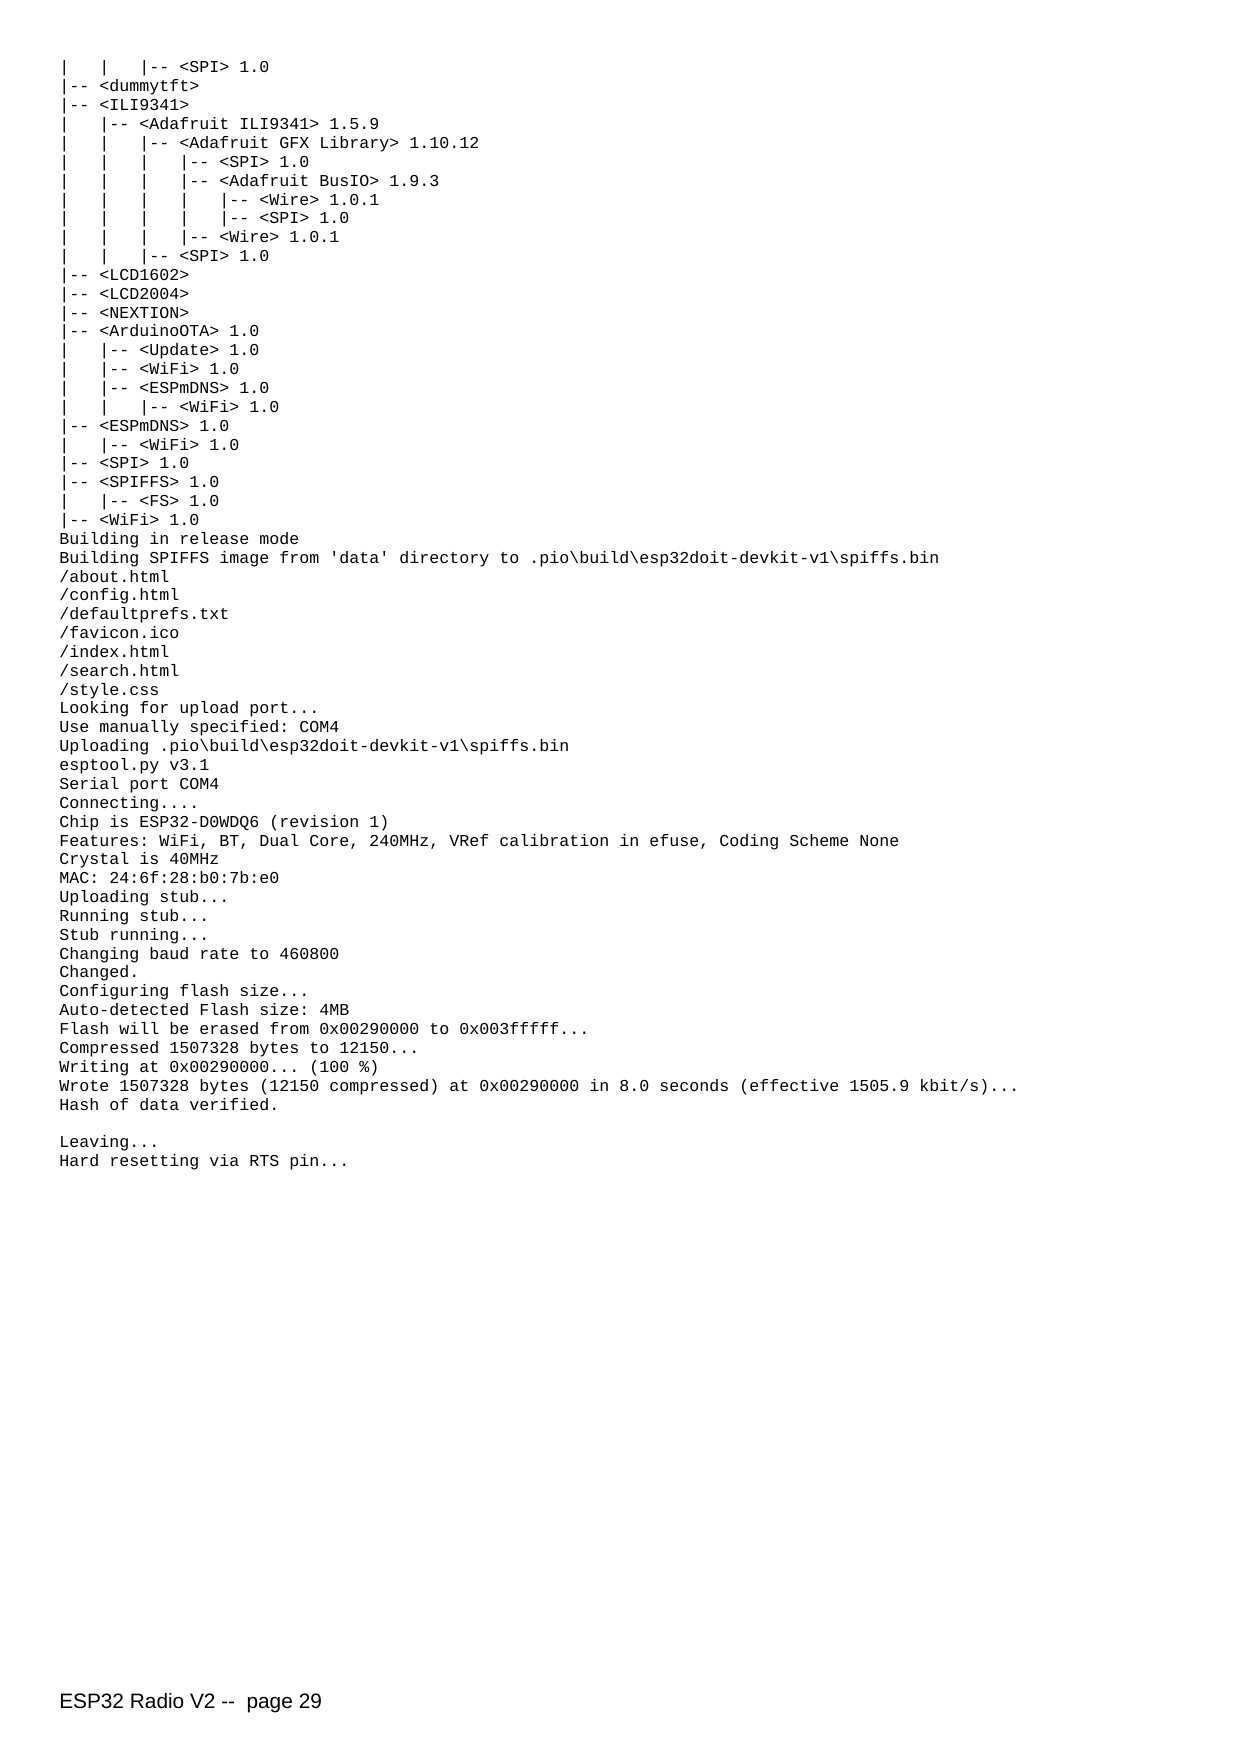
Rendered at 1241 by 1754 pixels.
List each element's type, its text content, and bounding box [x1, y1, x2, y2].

text Chip is ESP32-D0WDQ6 (revision 1) [59, 813, 1181, 832]
text | | | |-- <Adafruit BusIO> 1.9.3 [59, 172, 1181, 191]
text Uploading stub... [59, 889, 1181, 907]
text Stub running... [59, 926, 1181, 945]
text | | |-- <WiFi> 1.0 [59, 398, 1181, 417]
text |-- <SPIFFS> 1.0 [59, 474, 1181, 493]
text Auto-detected Flash size: 4MB [59, 1002, 1181, 1021]
text Configuring flash size... [59, 983, 1181, 1002]
text /favicon.ico [59, 625, 1181, 643]
text Use manually specified: COM4 [59, 719, 1181, 738]
text Features: WiFi, BT, Dual Core, 240MHz, VRef calibration in efuse, Coding Scheme None [59, 832, 1181, 851]
text |-- <NEXTION> [59, 304, 1181, 323]
text Leaving... [59, 1134, 1181, 1153]
text esptool.py v3.1 [59, 757, 1181, 776]
text Connecting.... [59, 794, 1181, 813]
text /search.html [59, 662, 1181, 681]
text | |-- <WiFi> 1.0 [59, 436, 1181, 455]
text |-- <ESPmDNS> 1.0 [59, 417, 1181, 436]
text | | |-- <SPI> 1.0 [59, 59, 1181, 78]
text |-- <SPI> 1.0 [59, 455, 1181, 474]
text | |-- <Update> 1.0 [59, 342, 1181, 361]
text Hard resetting via RTS pin... [59, 1153, 1181, 1171]
text /defaultprefs.txt [59, 606, 1181, 625]
text Crystal is 40MHz [59, 851, 1181, 870]
text |-- <ArduinoOTA> 1.0 [59, 323, 1181, 342]
text Changed. [59, 964, 1181, 983]
text Building SPIFFS image from 'data' directory to .pio\build\esp32doit-devkit-v1\spiffs.bin [59, 549, 1181, 568]
text Hash of data verified. [59, 1096, 1181, 1115]
text | |-- <Adafruit ILI9341> 1.5.9 [59, 116, 1181, 134]
text | | |-- <SPI> 1.0 [59, 248, 1181, 266]
text |-- <ILI9341> [59, 97, 1181, 116]
text /style.css [59, 681, 1181, 700]
text Flash will be erased from 0x00290000 to 0x003fffff... [59, 1021, 1181, 1039]
text |-- <WiFi> 1.0 [59, 512, 1181, 530]
text | | | | |-- <SPI> 1.0 [59, 210, 1181, 229]
text Changing baud rate to 460800 [59, 945, 1181, 964]
text /config.html [59, 587, 1181, 606]
text |-- <LCD1602> [59, 266, 1181, 285]
text | |-- <WiFi> 1.0 [59, 361, 1181, 379]
text Uploading .pio\build\esp32doit-devkit-v1\spiffs.bin [59, 738, 1181, 757]
text Serial port COM4 [59, 776, 1181, 794]
text | | | |-- <Wire> 1.0.1 [59, 229, 1181, 248]
text | | | | |-- <Wire> 1.0.1 [59, 191, 1181, 210]
text Looking for upload port... [59, 700, 1181, 719]
text | |-- <ESPmDNS> 1.0 [59, 379, 1181, 398]
text Building in release mode [59, 530, 1181, 549]
text Wrote 1507328 bytes (12150 compressed) at 0x00290000 in 8.0 seconds (effective 1505.9 kbit/s)... [59, 1077, 1181, 1096]
text |-- <LCD2004> [59, 285, 1181, 304]
text |-- <dummytft> [59, 78, 1181, 97]
text | |-- <FS> 1.0 [59, 493, 1181, 512]
text /about.html [59, 568, 1181, 587]
text Writing at 0x00290000... (100 %) [59, 1058, 1181, 1077]
text /index.html [59, 643, 1181, 662]
text Running stub... [59, 907, 1181, 926]
text MAC: 24:6f:28:b0:7b:e0 [59, 870, 1181, 889]
text | | | |-- <SPI> 1.0 [59, 153, 1181, 172]
text Compressed 1507328 bytes to 12150... [59, 1039, 1181, 1058]
text | | |-- <Adafruit GFX Library> 1.10.12 [59, 134, 1181, 153]
